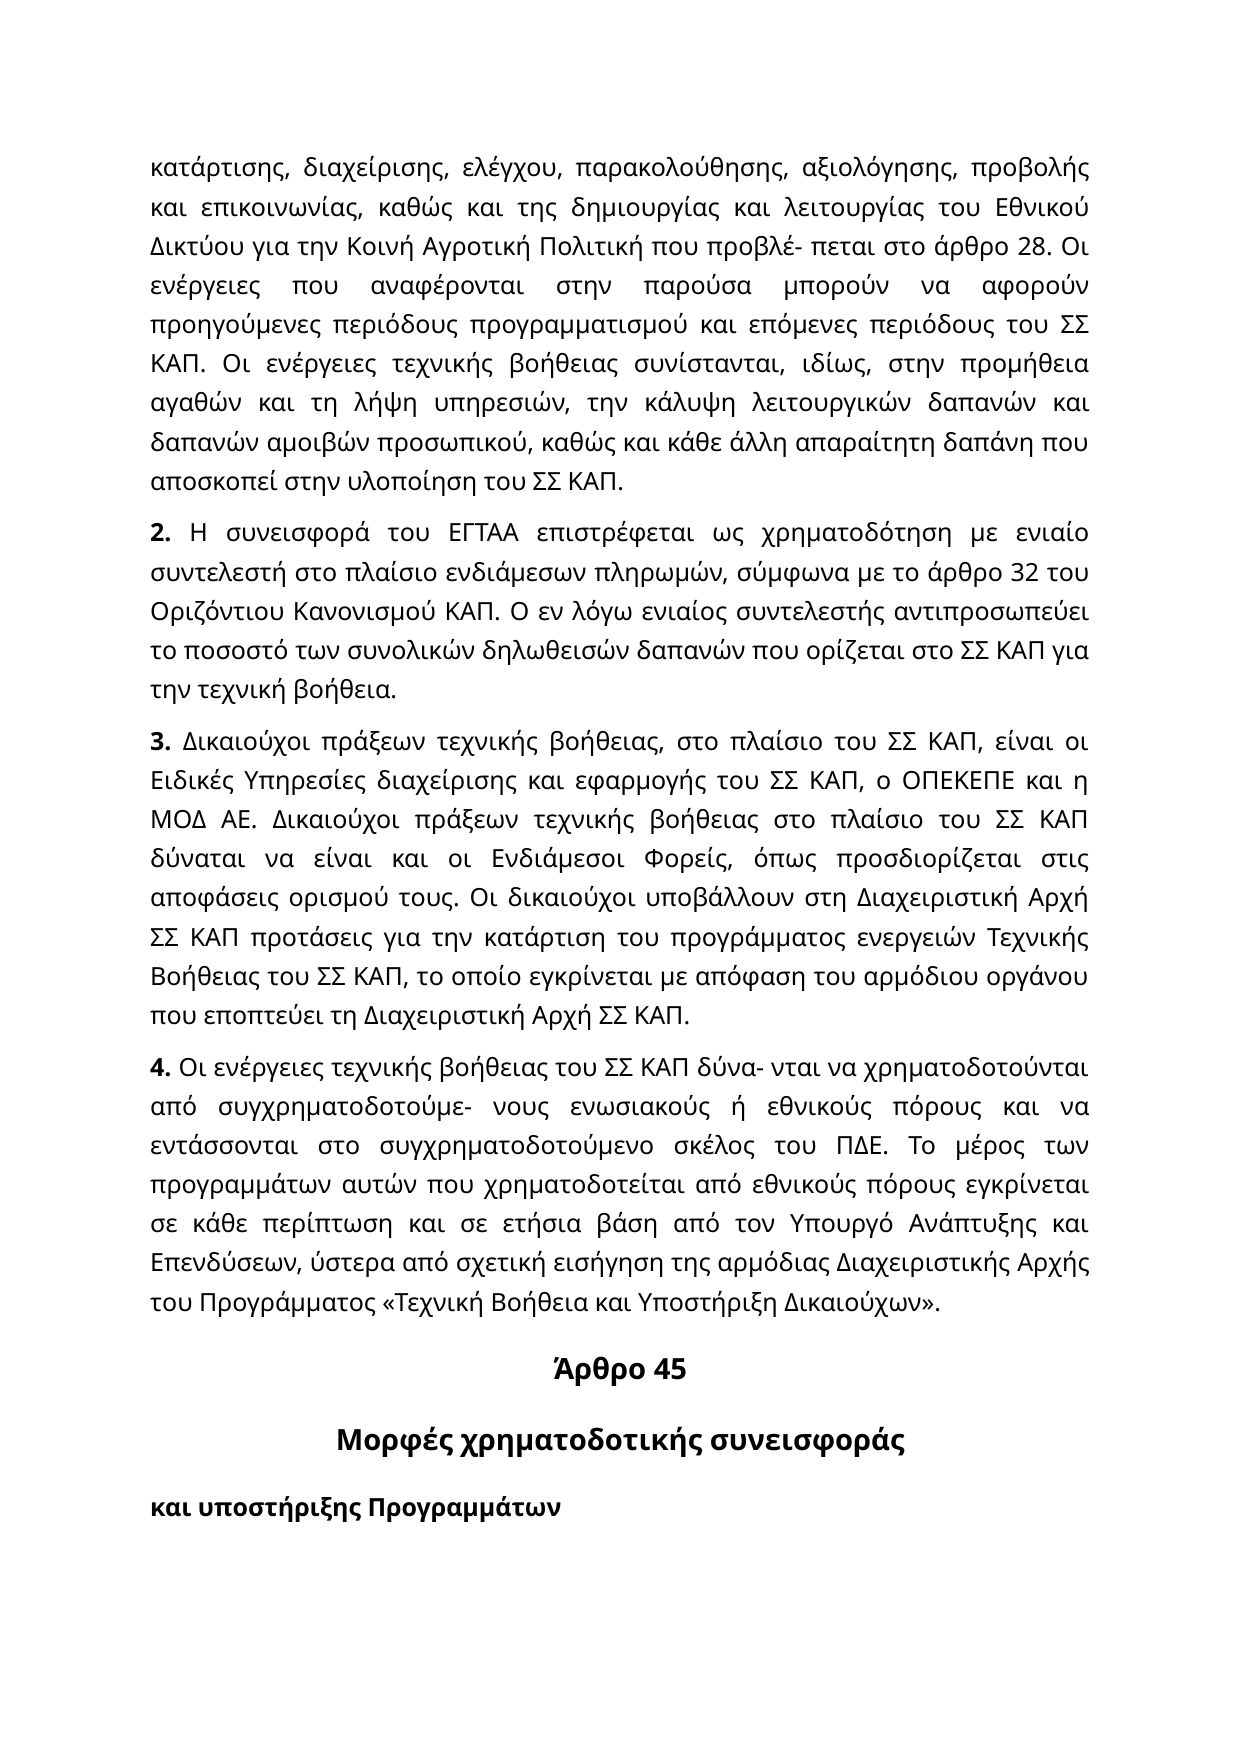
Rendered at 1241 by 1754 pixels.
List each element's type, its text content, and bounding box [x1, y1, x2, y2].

text 2. Η συνεισφορά του ΕΓΤΑΑ επιστρέφεται ως χρηματοδότηση με ενιαίο συντελεστή στο πλαίσιο ενδιάμεσων πληρωμών, σύμφωνα με το άρθρο 32 του Οριζόντιου Κανονισμού ΚΑΠ. Ο εν λόγω ενιαίος συντελεστής αντιπροσωπεύει το ποσοστό των συνολικών δηλωθεισών δαπανών που ορίζεται στο ΣΣ ΚΑΠ για την τεχνική βοήθεια. [150, 515, 1090, 706]
text 4. Οι ενέργειες τεχνικής βοήθειας του ΣΣ ΚΑΠ δύνα- νται να χρηματοδοτούνται από συγχρηματοδοτούμε- νους ενωσιακούς ή εθνικούς πόρους και να εντάσσονται στο συγχρηματοδοτούμενο σκέλος του ΠΔΕ. Το μέρος των προγραμμάτων αυτών που χρηματοδοτείται από εθνικούς πόρους εγκρίνεται σε κάθε περίπτωση και σε ετήσια βάση από τον Υπουργό Ανάπτυξης και Επενδύσεων, ύστερα από σχετική εισήγηση της αρμόδιας Διαχειριστικής Αρχής του Προγράμματος «Τεχνική Βοήθεια και Υποστήριξη Δικαιούχων». [150, 1049, 1090, 1318]
text 3. Δικαιούχοι πράξεων τεχνικής βοήθειας, στο πλαίσιο του ΣΣ ΚΑΠ, είναι οι Ειδικές Υπηρεσίες διαχείρισης και εφαρμογής του ΣΣ ΚΑΠ, ο ΟΠΕΚΕΠΕ και η ΜΟΔ ΑΕ. Δικαιούχοι πράξεων τεχνικής βοήθειας στο πλαίσιο του ΣΣ ΚΑΠ δύναται να είναι και οι Ενδιάμεσοι Φορείς, όπως προσδιορίζεται στις αποφάσεις ορισμού τους. Οι δικαιούχοι υποβάλλουν στη Διαχειριστική Αρχή ΣΣ ΚΑΠ προτάσεις για την κατάρτιση του προγράμματος ενεργειών Τεχνικής Βοήθειας του ΣΣ ΚΑΠ, το οποίο εγκρίνεται με απόφαση του αρμόδιου οργάνου που εποπτεύει τη Διαχειριστική Αρχή ΣΣ ΚΑΠ. [150, 723, 1090, 1032]
text κατάρτισης, διαχείρισης, ελέγχου, παρακολούθησης, αξιολόγησης, προβολής και επικοινωνίας, καθώς και της δημιουργίας και λειτουργίας του Εθνικού Δικτύου για την Κοινή Αγροτική Πολιτική που προβλέ- πεται στο άρθρο 28. Οι ενέργειες που αναφέρονται στην παρούσα μπορούν να αφορούν προηγούμενες περιόδους προγραμματισμού και επόμενες περιόδους του ΣΣ ΚΑΠ. Οι ενέργειες τεχνικής βοήθειας συνίστανται, ιδίως, στην προμήθεια αγαθών και τη λήψη υπηρεσιών, την κάλυψη λειτουργικών δαπανών και δαπανών αμοιβών προσωπικού, καθώς και κάθε άλλη απαραίτητη δαπάνη που αποσκοπεί στην υλοποίηση του ΣΣ ΚΑΠ. [150, 150, 1090, 497]
subtitle Άρθρο 45 [150, 1348, 1090, 1388]
text και υποστήριξης Προγραμμάτων [150, 1489, 1090, 1524]
subtitle Μορφές χρηματοδοτικής συνεισφοράς [150, 1419, 1090, 1459]
